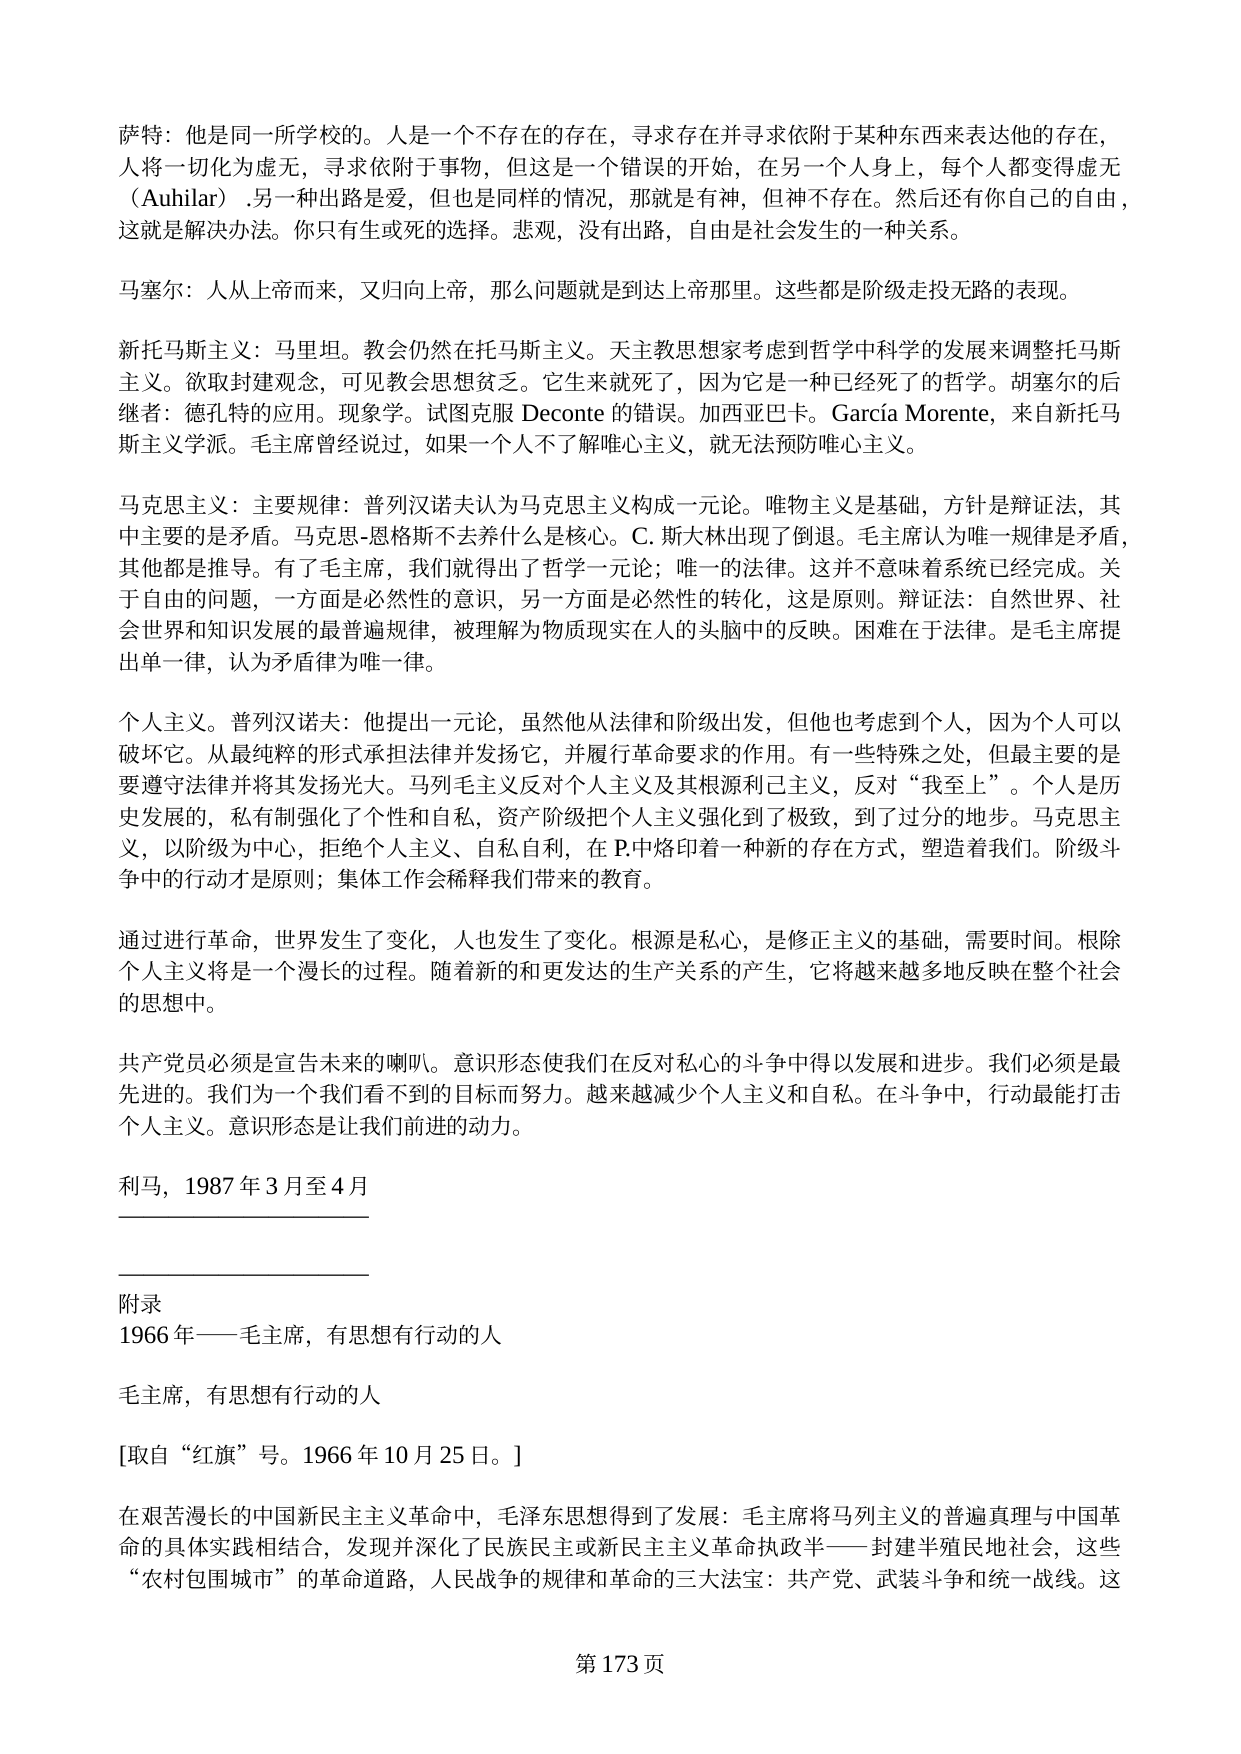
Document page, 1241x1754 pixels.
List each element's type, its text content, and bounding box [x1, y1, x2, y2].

text 共产党员必须是宣告未来的喇叭。意识形态使我们在反对私心的斗争中得以发展和进步。我们必须是最先进的。我们为一个我们看不到的目标而努力。越来越减少个人主义和自私。在斗争中，行动最能打击个人主义。意识形态是让我们前进的动力。 [118, 1046, 1122, 1140]
text —————————— [118, 1201, 1122, 1229]
text 新托马斯主义：马里坦。教会仍然在托马斯主义。天主教思想家考虑到哲学中科学的发展来调整托马斯主义。欲取封建观念，可见教会思想贫乏。它生来就死了，因为它是一种已经死了的哲学。胡塞尔的后继者：德孔特的应用。现象学。试图克服 Deconte 的错误。加西亚巴卡。García Morente，来自新托马斯主义学派。毛主席曾经说过，如果一个人不了解唯心主义，就无法预防唯心主义。 [118, 333, 1122, 459]
text 萨特：他是同一所学校的。人是一个不存在的存在，寻求存在并寻求依附于某种东西来表达他的存在，人将一切化为虚无，寻求依附于事物，但这是一个错误的开始，在另一个人身上，每个人都变得虚无（Auhilar） .另一种出路是爱，但也是同样的情况，那就是有神，但神不存在。然后还有你自己的自由，这就是解决办法。你只有生或死的选择。悲观，没有出路，自由是社会发生的一种关系。 [118, 118, 1122, 244]
text 马克思主义：主要规律：普列汉诺夫认为马克思主义构成一元论。唯物主义是基础，方针是辩证法，其中主要的是矛盾。马克思-恩格斯不去养什么是核心。C. 斯大林出现了倒退。毛主席认为唯一规律是矛盾，其他都是推导。有了毛主席，我们就得出了哲学一元论；唯一的法律。这并不意味着系统已经完成。关于自由的问题，一方面是必然性的意识，另一方面是必然性的转化，这是原则。辩证法：自然世界、社会世界和知识发展的最普遍规律，被理解为物质现实在人的头脑中的反映。困难在于法律。是毛主席提出单一律，认为矛盾律为唯一律。 [118, 488, 1122, 677]
text 利马，1987年3月至4月 [118, 1169, 1122, 1201]
text 马塞尔：人从上帝而来，又归向上帝，那么问题就是到达上帝那里。这些都是阶级走投无路的表现。 [118, 273, 1122, 304]
text —————————— [118, 1258, 1122, 1287]
text 毛主席，有思想有行动的人 [118, 1378, 1122, 1410]
text 附录 [118, 1287, 1122, 1318]
text 在艰苦漫长的中国新民主主义革命中，毛泽东思想得到了发展：毛主席将马列主义的普遍真理与中国革命的具体实践相结合，发现并深化了民族民主或新民主主义革命执政半——封建半殖民地社会，这些“农村包围城市”的革命道路，人民战争的规律和革命的三大法宝：共产党、武装斗争和统一战线。这 [118, 1499, 1122, 1593]
text 个人主义。普列汉诺夫：他提出一元论，虽然他从法律和阶级出发，但他也考虑到个人，因为个人可以破坏它。从最纯粹的形式承担法律并发扬它，并履行革命要求的作用。有一些特殊之处，但最主要的是要遵守法律并将其发扬光大。马列毛主义反对个人主义及其根源利己主义，反对“我至上”。个人是历史发展的，私有制强化了个性和自私，资产阶级把个人主义强化到了极致，到了过分的地步。马克思主义，以阶级为中心，拒绝个人主义、自私自利，在P.中烙印着一种新的存在方式，塑造着我们。阶级斗争中的行动才是原则；集体工作会稀释我们带来的教育。 [118, 705, 1122, 894]
text 1966年——毛主席，有思想有行动的人 [118, 1318, 1122, 1350]
text 通过进行革命，世界发生了变化，人也发生了变化。根源是私心，是修正主义的基础，需要时间。根除个人主义将是一个漫长的过程。随着新的和更发达的生产关系的产生，它将越来越多地反映在整个社会的思想中。 [118, 923, 1122, 1017]
text [取自“红旗”号。1966年10月25日。] [118, 1439, 1122, 1470]
